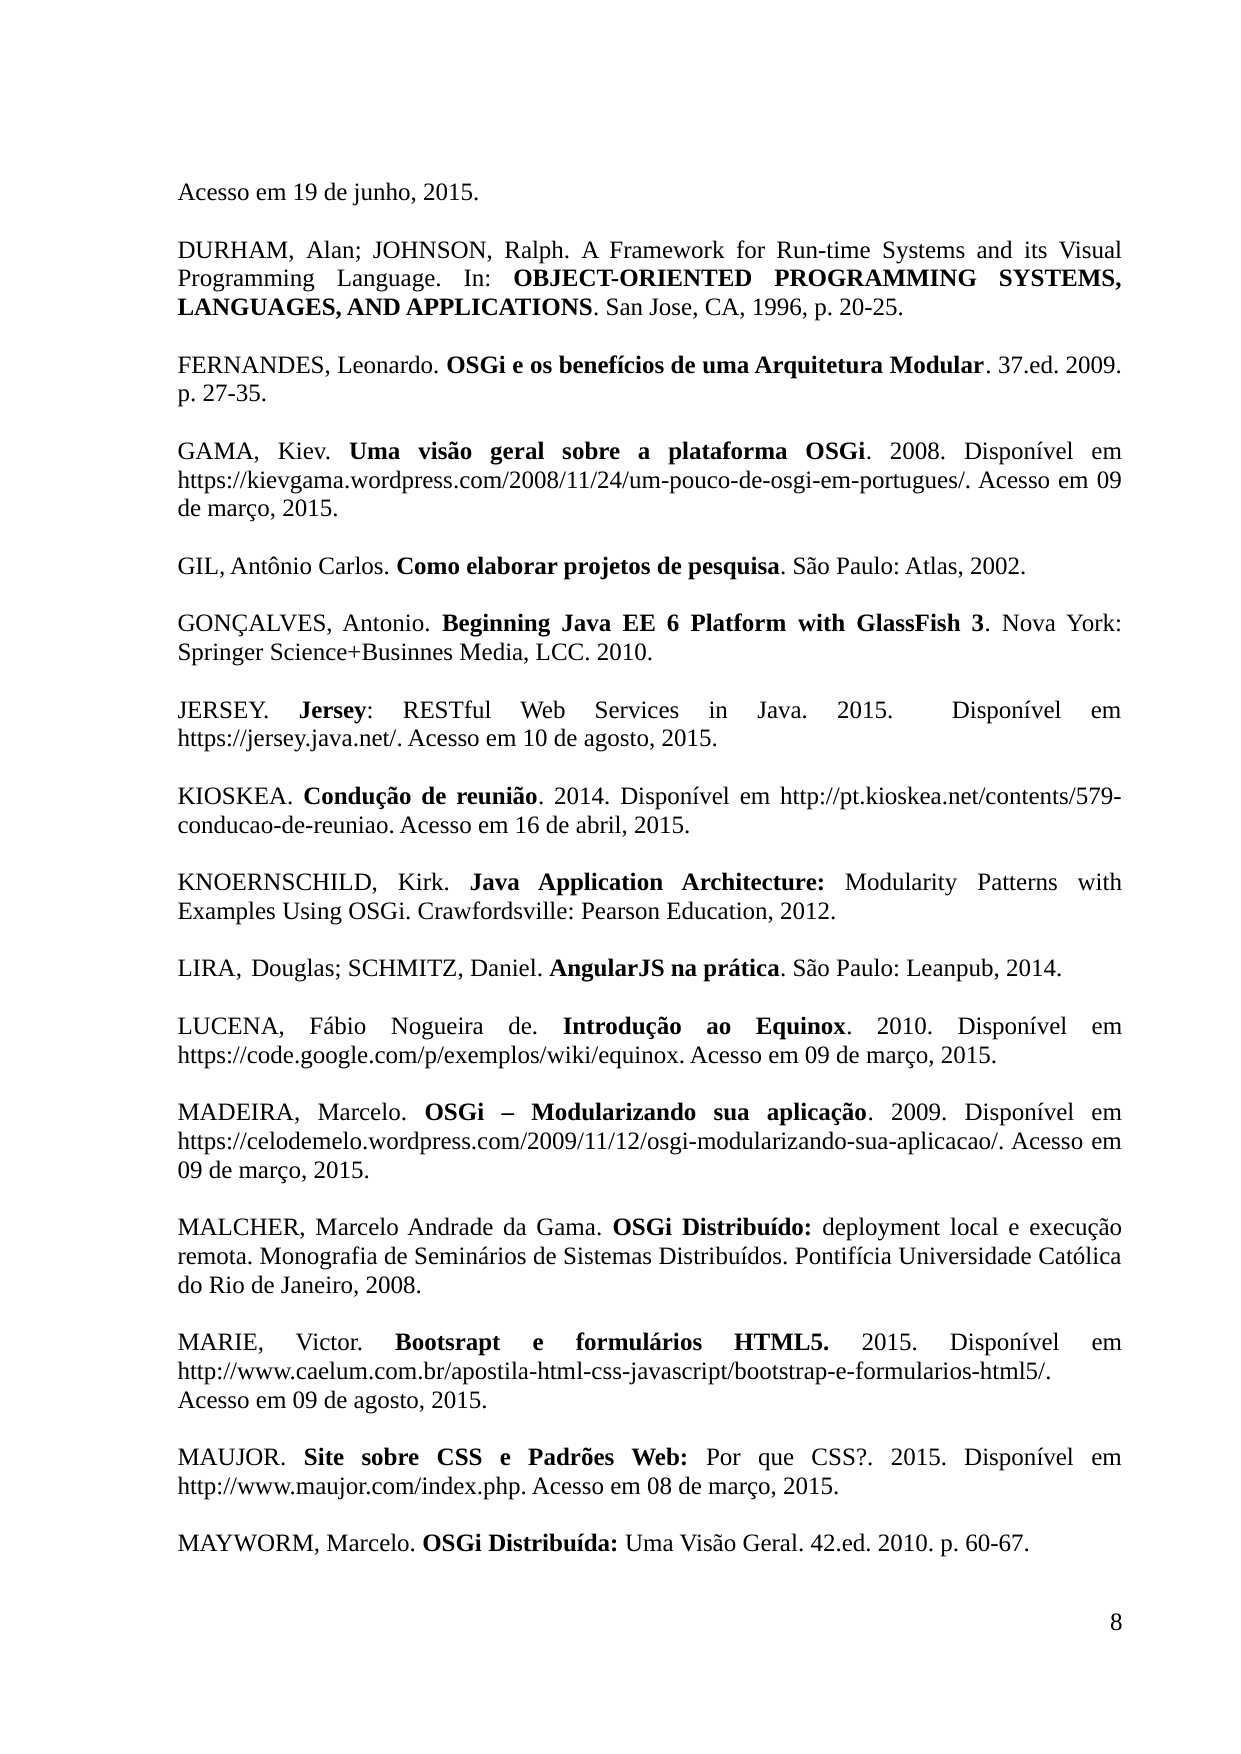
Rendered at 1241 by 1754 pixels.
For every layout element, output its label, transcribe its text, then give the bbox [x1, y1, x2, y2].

text MAYWORM, Marcelo. OSGi Distribuída: Uma Visão Geral. 42.ed. 2010. p. 60-67. [177, 1528, 1122, 1557]
text MAUJOR. Site sobre CSS e Padrões Web: Por que CSS?. 2015. Disponível em http://www.maujor.com/index.php. Acesso em 08 de março, 2015. [177, 1442, 1122, 1500]
text GIL, Antônio Carlos. Como elaborar projetos de pesquisa. São Paulo: Atlas, 2002. [177, 551, 1122, 580]
text MARIE, Victor. Bootsrapt e formulários HTML5. 2015. Disponível em http://www.caelum.com.br/apostila-html-css-javascript/bootstrap-e-formularios-html5/. Acesso em 09 de agosto, 2015. [177, 1327, 1122, 1413]
text KIOSKEA. Condução de reunião. 2014. Disponível em http://pt.kioskea.net/contents/579-conducao-de-reuniao. Acesso em 16 de abril, 2015. [177, 781, 1122, 838]
text Acesso em 19 de junho, 2015. [177, 177, 1122, 206]
text LIRA, Douglas; Schmitz, Daniel. AngularJS na prática. São Paulo: Leanpub, 2014. [177, 953, 1122, 982]
text JERSEY. Jersey: RESTful Web Services in Java. 2015. Disponível em https://jersey.java.net/. Acesso em 10 de agosto, 2015. [177, 695, 1122, 752]
text GAMA, Kiev. Uma visão geral sobre a plataforma OSGi. 2008. Disponível em https://kievgama.wordpress.com/2008/11/24/um-pouco-de-osgi-em-portugues/. Acesso em 09 de março, 2015. [177, 436, 1122, 522]
text DURHAM, Alan; JOHNSON, Ralph. A Framework for Run-time Systems and its Visual Programming Language. In: OBJECT-ORIENTED PROGRAMMING SYSTEMS, LANGUAGES, AND APPLICATIONS. San Jose, CA, 1996, p. 20-25. [177, 235, 1122, 321]
text LUCENA, Fábio Nogueira de. Introdução ao Equinox. 2010. Disponível em https://code.google.com/p/exemplos/wiki/equinox. Acesso em 09 de março, 2015. [177, 1011, 1122, 1068]
text KNOERNSCHILD, Kirk. Java Application Architecture: Modularity Patterns with Examples Using OSGi. Crawfordsville: Pearson Education, 2012. [177, 867, 1122, 925]
text GONÇALVES, Antonio. Beginning Java EE 6 Platform with GlassFish 3. Nova York: Springer Science+Businnes Media, LCC. 2010. [177, 608, 1122, 666]
text MADEIRA, Marcelo. OSGi – Modularizando sua aplicação. 2009. Disponível em https://celodemelo.wordpress.com/2009/11/12/osgi-modularizando-sua-aplicacao/. Acesso em 09 de março, 2015. [177, 1097, 1122, 1183]
text FERNANDES, Leonardo. OSGi e os benefícios de uma Arquitetura Modular. 37.ed. 2009. p. 27-35. [177, 350, 1122, 407]
text MALCHER, Marcelo Andrade da Gama. OSGi Distribuído: deployment local e execução remota. Monografia de Seminários de Sistemas Distribuídos. Pontifícia Universidade Católica do Rio de Janeiro, 2008. [177, 1212, 1122, 1298]
